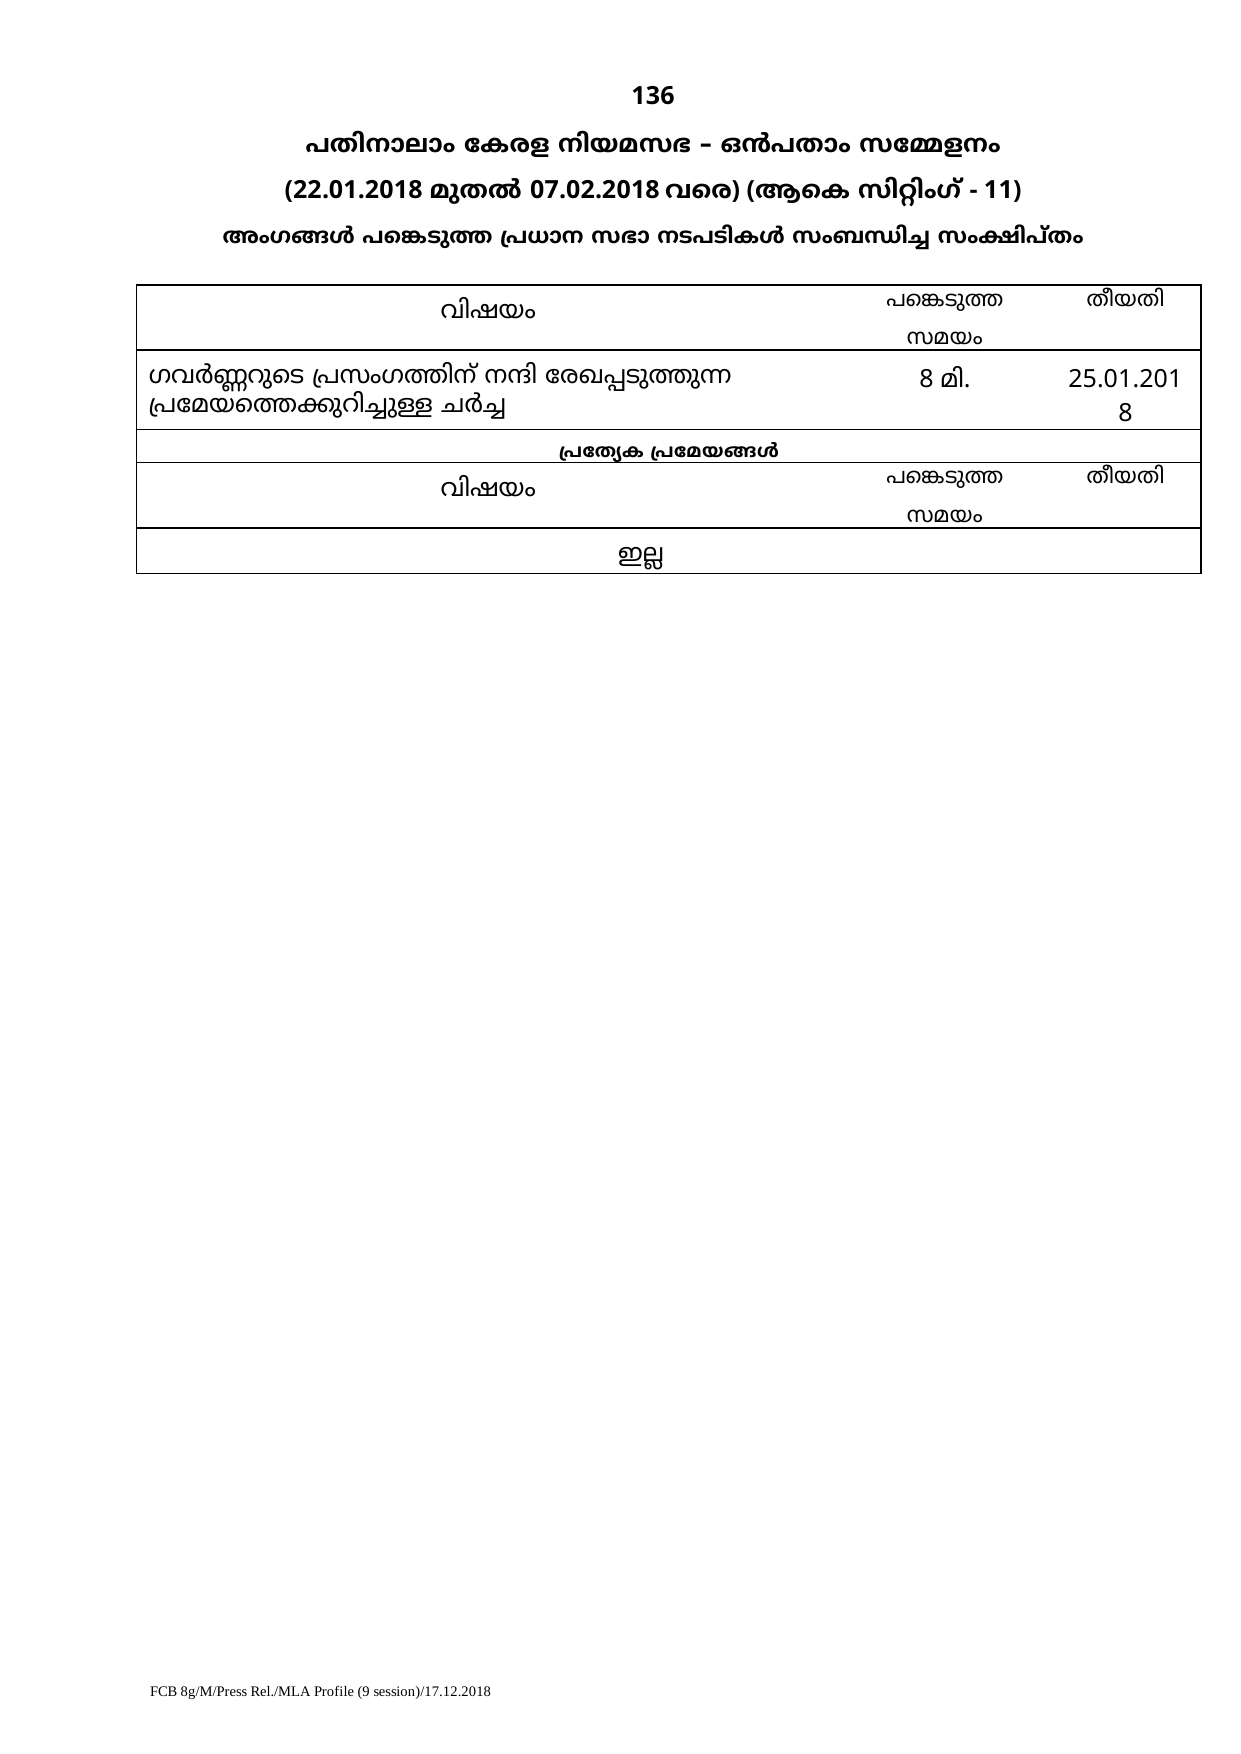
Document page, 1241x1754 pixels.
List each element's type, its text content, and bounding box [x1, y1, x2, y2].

table_cell പങ്കെടുത്ത സമയം [840, 286, 1049, 349]
table_cell തീയതി [1050, 286, 1200, 349]
table_cell [1050, 529, 1200, 572]
table_cell 25.01.2018 [1050, 351, 1200, 428]
table_cell ഗവര്‍ണ്ണറുടെ പ്രസംഗത്തിന് നന്ദി രേഖപ്പടുത്തുന്ന പ്രമേയത്തെക്കുറിച്ചുള്ള ചര്‍ച്ച [137, 351, 840, 428]
table_cell തീയതി [1050, 463, 1200, 527]
table_cell പ്രത്യേക പ്രമേയങ്ങള്‍ [137, 430, 1200, 462]
table_cell പങ്കെടുത്ത സമയം [840, 463, 1049, 527]
table_cell 8 മി. [840, 351, 1049, 428]
table_cell വിഷയം [137, 463, 840, 527]
table_cell വിഷയം [137, 286, 840, 349]
table_cell ഇല്ല [137, 529, 840, 572]
table_cell [840, 529, 1049, 572]
